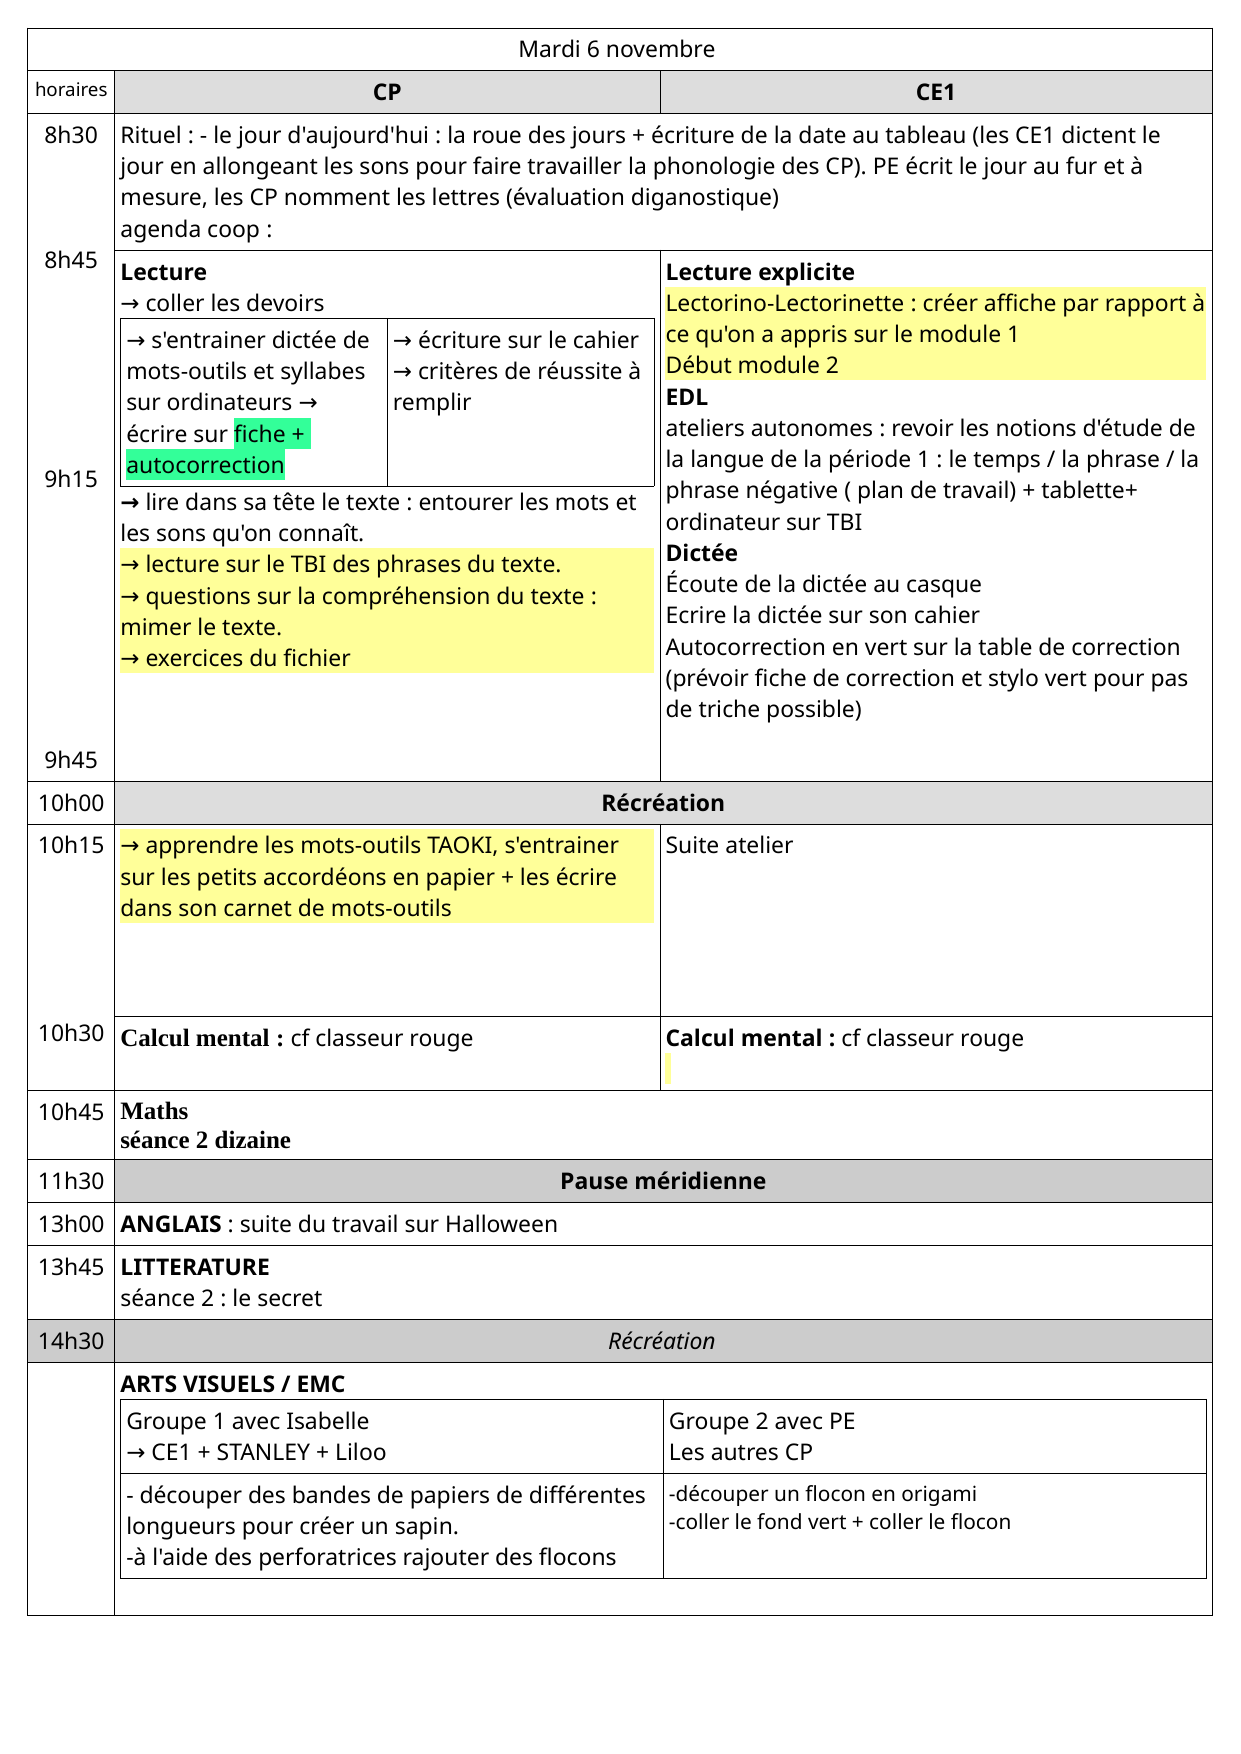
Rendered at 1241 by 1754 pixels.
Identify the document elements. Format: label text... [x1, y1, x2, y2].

table_header → s'entrainer dictée de mots-outils et syllabes sur ordinateurs → écrire sur fiche + autocorrection [121, 319, 387, 486]
table_cell Lecture explicite Lectorino-Lectorinette : créer affiche par rapport à ce qu'on a appris sur le module 1 Début module 2 EDL ateliers autonomes : revoir les notions d'étude de la langue de la période 1 : le temps / la phrase / la phrase négative ( plan de travail) + tablette+ ordinateur sur TBI Dictée Écoute de la dictée au casque Ecrire la dictée sur son cahier Autocorrection en vert sur la table de correction (prévoir fiche de correction et stylo vert pour pas de triche possible) [661, 251, 1212, 781]
table_header Groupe 2 avec PE Les autres CP [664, 1400, 1206, 1473]
table_cell Calcul mental : cf classeur rouge [661, 1017, 1212, 1090]
table_cell Suite atelier [661, 825, 1212, 1016]
table_cell Rituel : - le jour d'aujourd'hui : la roue des jours + écriture de la date au tableau (les CE1 dictent le jour en allongeant les sons pour faire travailler la phonologie des CP). PE écrit le jour au fur et à mesure, les CP nomment les lettres (évaluation diganostique) agenda coop : [115, 114, 1212, 249]
table_cell 10h45 [28, 1091, 114, 1159]
table_cell Récréation [115, 1320, 1212, 1362]
table_header → écriture sur le cahier → critères de réussite à remplir [388, 319, 654, 486]
table_cell Récréation [115, 782, 1212, 824]
table_cell 14h30 [28, 1320, 114, 1362]
table_cell LITTERATURE séance 2 : le secret [115, 1246, 1212, 1319]
table_cell - découper des bandes de papiers de différentes longueurs pour créer un sapin. -à l'aide des perforatrices rajouter des flocons [121, 1474, 663, 1578]
table_cell 13h45 [28, 1246, 114, 1319]
table_cell 10h00 [28, 782, 114, 824]
table_cell horaires [28, 71, 114, 113]
table_cell 13h00 [28, 1203, 114, 1245]
table_cell ARTS VISUELS / EMC [115, 1363, 1212, 1615]
table_cell 11h30 [28, 1160, 114, 1202]
table_header Mardi 6 novembre [28, 29, 1212, 70]
table_header Groupe 1 avec Isabelle → CE1 + STANLEY + Liloo [121, 1400, 663, 1473]
table_cell [28, 1363, 114, 1615]
table_cell → apprendre les mots-outils TAOKI, s'entrainer sur les petits accordéons en papier + les écrire dans son carnet de mots-outils [115, 825, 660, 1016]
table_cell CE1 [661, 71, 1212, 113]
table_cell ANGLAIS : suite du travail sur Halloween [115, 1203, 1212, 1245]
table_cell 8h30 8h45 9h15 9h45 [28, 114, 114, 781]
table_cell Lecture → coller les devoirs → lire dans sa tête le texte : entourer les mots et les sons qu'on connaît. → lecture sur le TBI des phrases du texte. → questions sur la compréhension du texte : mimer le texte. → exercices du fichier [115, 251, 660, 781]
table_cell Maths séance 2 dizaine [115, 1091, 1212, 1159]
table_cell CP [115, 71, 660, 113]
table_cell Pause méridienne [115, 1160, 1212, 1202]
table_cell 10h15 10h30 [28, 825, 114, 1090]
table_cell -découper un flocon en origami -coller le fond vert + coller le flocon [664, 1474, 1206, 1578]
table_cell Calcul mental : cf classeur rouge [115, 1017, 660, 1090]
